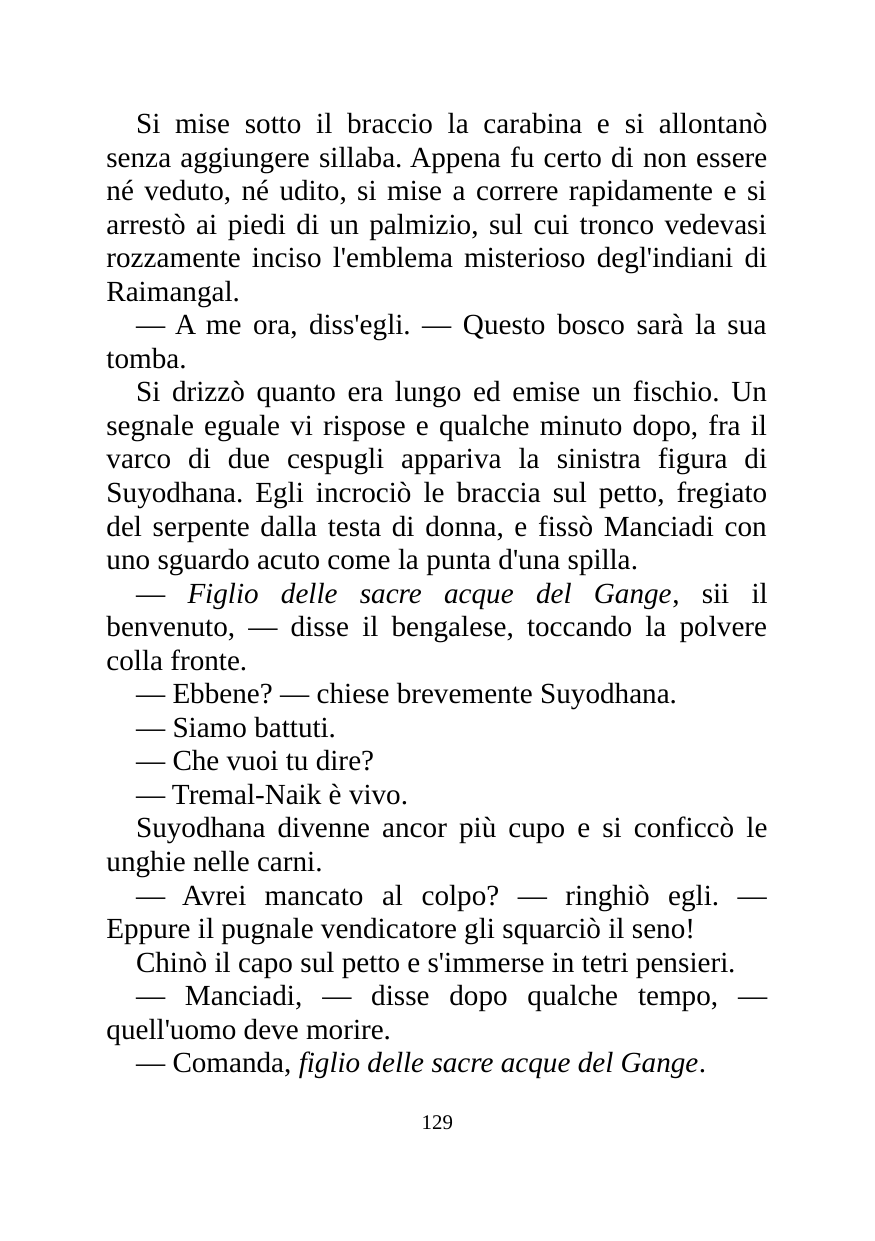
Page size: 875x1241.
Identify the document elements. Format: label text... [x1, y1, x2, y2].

text — Ebbene? — chiese brevemente Suyodhana. [106, 676, 768, 710]
text — Manciadi, — disse dopo qualche tempo, — quell'uomo deve morire. [106, 978, 768, 1045]
text — Tremal-Naik è vivo. [106, 777, 768, 811]
text Si drizzò quanto era lungo ed emise un fischio. Un segnale eguale vi rispose e qualche minuto dopo, fra il varco di due cespugli appariva la sinistra figura di Suyodhana. Egli incrociò le braccia sul petto, fregiato del serpente dalla testa di donna, e fissò Manciadi con uno sguardo acuto come la punta d'una spilla. [106, 374, 768, 576]
text Suyodhana divenne ancor più cupo e si conficcò le unghie nelle carni. [106, 811, 768, 878]
text — Figlio delle sacre acque del Gange, sii il benvenuto, — disse il bengalese, toccando la polvere colla fronte. [106, 576, 768, 676]
text — Comanda, figlio delle sacre acque del Gange. [106, 1045, 768, 1079]
text Si mise sotto il braccio la carabina e si allontanò senza aggiungere sillaba. Appena fu certo di non essere né veduto, né udito, si mise a correre rapidamente e si arrestò ai piedi di un palmizio, sul cui tronco vedevasi rozzamente inciso l'emblema misterioso degl'indiani di Raimangal. [106, 106, 768, 307]
text — Siamo battuti. [106, 710, 768, 743]
text — A me ora, diss'egli. — Questo bosco sarà la sua tomba. [106, 307, 768, 374]
text Chinò il capo sul petto e s'immerse in tetri pensieri. [106, 945, 768, 978]
text — Avrei mancato al colpo? — ringhiò egli. — Eppure il pugnale vendicatore gli squarciò il seno! [106, 878, 768, 945]
text — Che vuoi tu dire? [106, 743, 768, 777]
